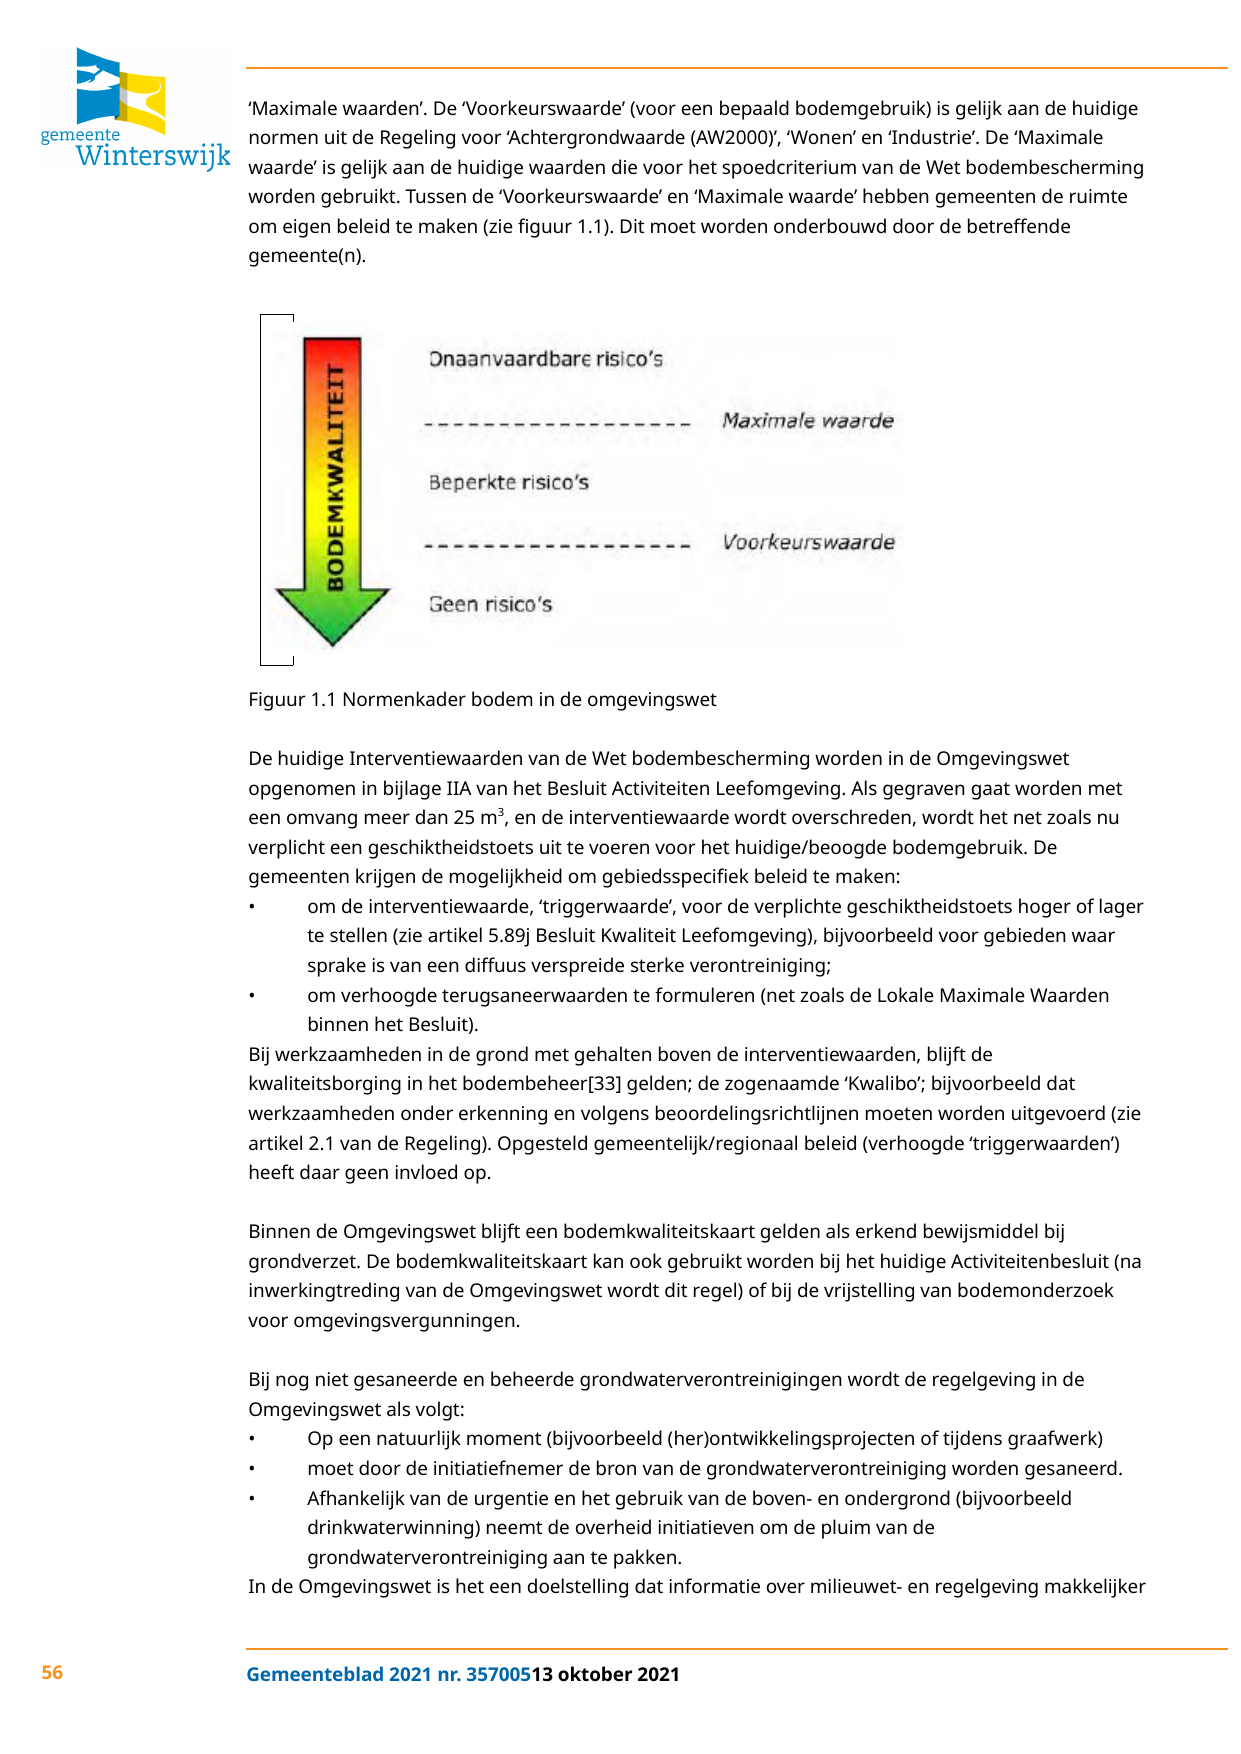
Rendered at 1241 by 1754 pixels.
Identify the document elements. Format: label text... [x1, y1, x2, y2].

text De huidige Interventiewaarden van de Wet bodembescherming worden in de Omgevingswet opgenomen in bijlage IIA van het Besluit Activiteiten Leefomgeving. Als gegraven gaat worden met een omvang meer dan 25 m3, en de interventiewaarde wordt overschreden, wordt het net zoals nu verplicht een geschiktheidstoets uit te voeren voor het huidige/beoogde bodemgebruik. De gemeenten krijgen de mogelijkheid om gebiedsspecifiek beleid te maken: [248, 745, 1152, 889]
list om de interventiewaarde, ‘triggerwaarde’, voor de verplichte geschiktheidstoets hoger of lager te stellen (zie artikel 5.89j Besluit Kwaliteit Leefomgeving), bijvoorbeeld voor gebieden waar sprake is van een diffuus verspreide sterke verontreiniging; [248, 893, 1152, 978]
text Binnen de Omgevingswet blijft een bodemkwaliteitskaart gelden als erkend bewijsmiddel bij grondverzet. De bodemkwaliteitskaart kan ook gebruikt worden bij het huidige Activiteitenbesluit (na inwerkingtreding van de Omgevingswet wordt dit regel) of bij de vrijstelling van bodemonderzoek voor omgevingsvergunningen. [248, 1218, 1152, 1333]
text Bij nog niet gesaneerde en beheerde grondwaterverontreinigingen wordt de regelgeving in de Omgevingswet als volgt: [248, 1366, 1152, 1422]
picture [225, 153, 231, 162]
list Op een natuurlijk moment (bijvoorbeeld (her)ontwikkelingsprojecten of tijdens graafwerk) [248, 1426, 1152, 1451]
text Figuur 1.1 Normenkader bodem in de omgevingswet [248, 686, 1152, 712]
list Afhankelijk van de urgentie en het gebruik van de boven- en ondergrond (bijvoorbeeld drinkwaterwinning) neemt de overheid initiatieven om de pluim van de grondwaterverontreiniging aan te pakken. [248, 1485, 1152, 1570]
text ‘Maximale waarden’. De ‘Voorkeurswaarde’ (voor een bepaald bodemgebruik) is gelijk aan de huidige normen uit de Regeling voor ‘Achtergrondwaarde (AW2000)’, ‘Wonen’ en ‘Industrie’. De ‘Maximale waarde’ is gelijk aan de huidige waarden die voor het spoedcriterium van de Wet bodembescherming worden gebruikt. Tussen de ‘Voorkeurswaarde’ en ‘Maximale waarde’ hebben gemeenten de ruimte om eigen beleid te maken (zie figuur 1.1). Dit moet worden onderbouwd door de betreffende gemeente(n). [248, 95, 1152, 268]
list moet door de initiatiefnemer de bron van de grondwaterverontreiniging worden gesaneerd. [248, 1455, 1152, 1481]
text Bij werkzaamheden in de grond met gehalten boven de interventiewaarden, blijft de kwaliteitsborging in het bodembeheer[33] gelden; de zogenaamde ‘Kwalibo’; bijvoorbeeld dat werkzaamheden onder erkenning en volgens beoordelingsrichtlijnen moeten worden uitgevoerd (zie artikel 2.1 van de Regeling). Opgesteld gemeentelijk/regionaal beleid (verhoogde ‘triggerwaarden’) heeft daar geen invloed op. [248, 1041, 1152, 1185]
text In de Omgevingswet is het een doelstelling dat informatie over milieuwet- en regelgeving makkelijker [248, 1573, 1152, 1599]
picture [268, 322, 944, 656]
picture [41, 47, 231, 172]
list om verhoogde terugsaneerwaarden te formuleren (net zoals de Lokale Maximale Waarden binnen het Besluit). [248, 982, 1152, 1037]
